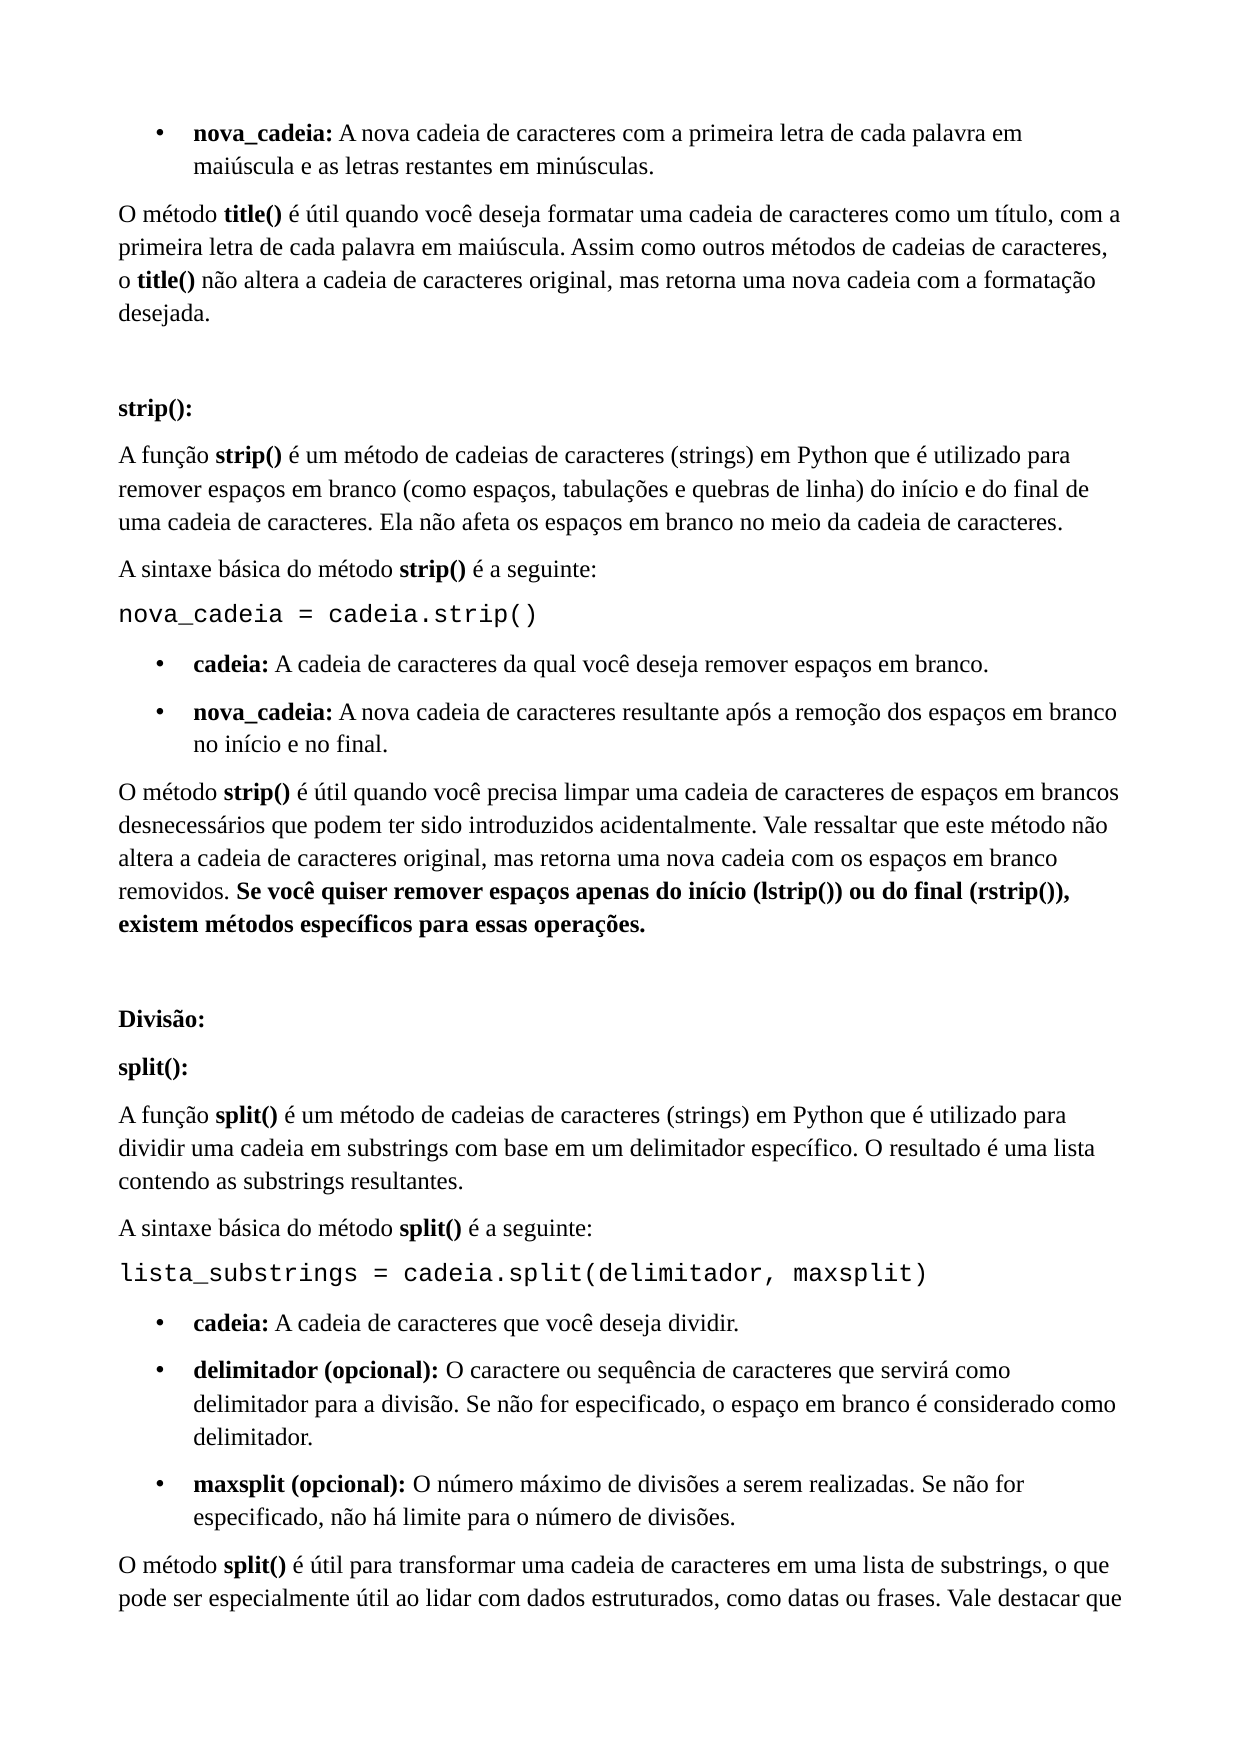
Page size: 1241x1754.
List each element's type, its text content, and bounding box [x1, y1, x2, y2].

list cadeia: A cadeia de caracteres da qual você deseja remover espaços em branco. [156, 649, 1122, 678]
text Divisão: [118, 1004, 1122, 1033]
text A sintaxe básica do método strip() é a seguinte: [118, 554, 1122, 583]
list nova_cadeia: A nova cadeia de caracteres com a primeira letra de cada palavra em maiúscula e as letras restantes em minúsculas. [156, 118, 1122, 180]
text strip(): [118, 393, 1122, 422]
list nova_cadeia: A nova cadeia de caracteres resultante após a remoção dos espaços em branco no início e no final. [156, 697, 1122, 758]
text A sintaxe básica do método split() é a seguinte: [118, 1213, 1122, 1242]
list cadeia: A cadeia de caracteres que você deseja dividir. [156, 1308, 1122, 1337]
text split(): [118, 1052, 1122, 1081]
text nova_cadeia = cadeia.strip() [118, 602, 1122, 630]
text A função strip() é um método de cadeias de caracteres (strings) em Python que é utilizado para remover espaços em branco (como espaços, tabulações e quebras de linha) do início e do final de uma cadeia de caracteres. Ela não afeta os espaços em branco no meio da cadeia de caracteres. [118, 441, 1122, 535]
text O método strip() é útil quando você precisa limpar uma cadeia de caracteres de espaços em brancos desnecessários que podem ter sido introduzidos acidentalmente. Vale ressaltar que este método não altera a cadeia de caracteres original, mas retorna uma nova cadeia com os espaços em branco removidos. Se você quiser remover espaços apenas do início (lstrip()) ou do final (rstrip()), existem métodos específicos para essas operações. [118, 777, 1122, 938]
text O método split() é útil para transformar uma cadeia de caracteres em uma lista de substrings, o que pode ser especialmente útil ao lidar com dados estruturados, como datas ou frases. Vale destacar que [118, 1550, 1122, 1612]
text lista_substrings = cadeia.split(delimitador, maxsplit) [118, 1261, 1122, 1289]
list maxsplit (opcional): O número máximo de divisões a serem realizadas. Se não for especificado, não há limite para o número de divisões. [156, 1469, 1122, 1531]
text O método title() é útil quando você deseja formatar uma cadeia de caracteres como um título, com a primeira letra de cada palavra em maiúscula. Assim como outros métodos de cadeias de caracteres, o title() não altera a cadeia de caracteres original, mas retorna uma nova cadeia com a formatação desejada. [118, 199, 1122, 327]
list delimitador (opcional): O caractere ou sequência de caracteres que servirá como delimitador para a divisão. Se não for especificado, o espaço em branco é considerado como delimitador. [156, 1356, 1122, 1450]
text A função split() é um método de cadeias de caracteres (strings) em Python que é utilizado para dividir uma cadeia em substrings com base em um delimitador específico. O resultado é uma lista contendo as substrings resultantes. [118, 1100, 1122, 1194]
